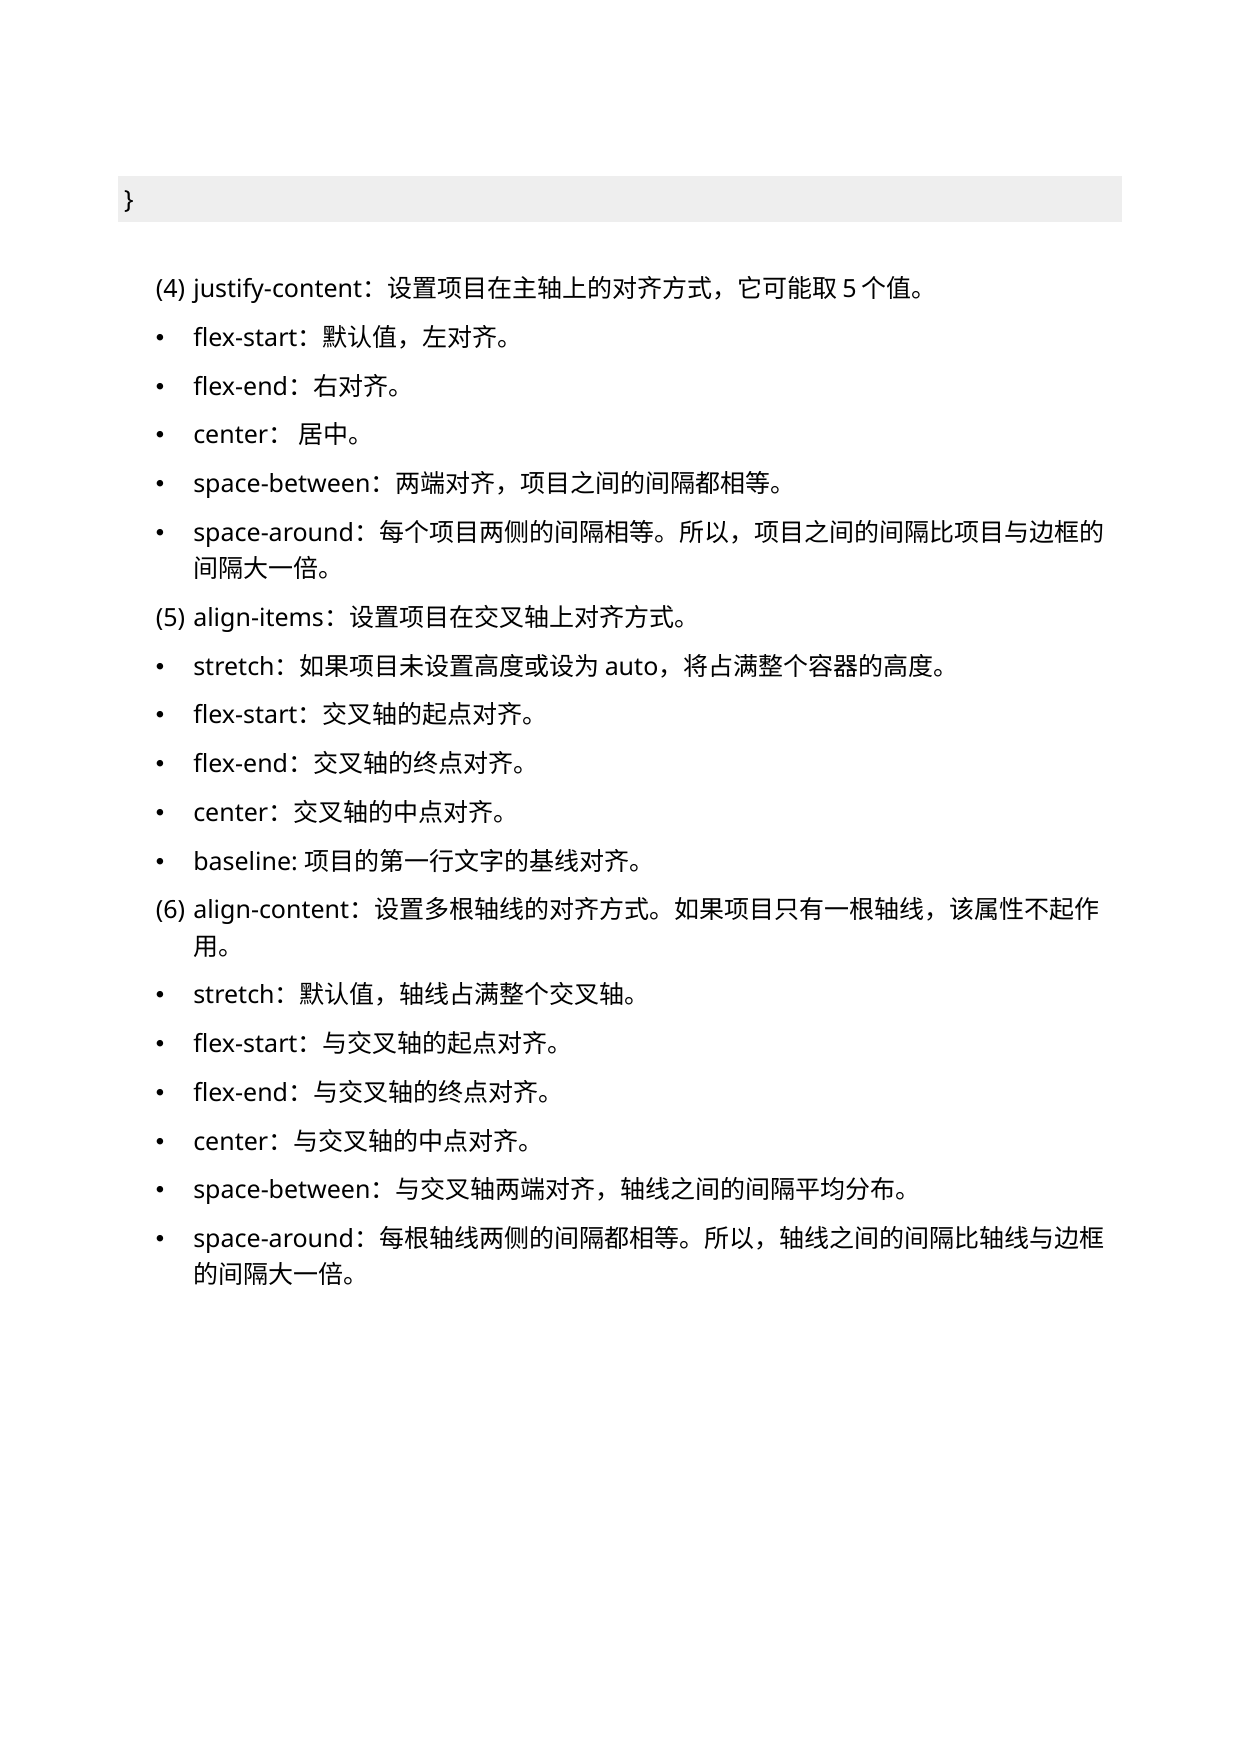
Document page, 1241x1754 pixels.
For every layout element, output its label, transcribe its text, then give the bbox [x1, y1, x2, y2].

list flex-end：与交叉轴的终点对齐。 [156, 1072, 1122, 1108]
list align-items：设置项目在交叉轴上对齐方式。 [156, 597, 1122, 633]
list center： 居中。 [156, 415, 1122, 451]
list space-between：两端对齐，项目之间的间隔都相等。 [156, 463, 1122, 500]
table_header } [118, 176, 1122, 222]
list stretch：默认值，轴线占满整个交叉轴。 [156, 975, 1122, 1011]
list center：交叉轴的中点对齐。 [156, 792, 1122, 828]
list space-between：与交叉轴两端对齐，轴线之间的间隔平均分布。 [156, 1170, 1122, 1206]
list center：与交叉轴的中点对齐。 [156, 1121, 1122, 1157]
list flex-end：右对齐。 [156, 366, 1122, 402]
list baseline: 项目的第一行文字的基线对齐。 [156, 841, 1122, 877]
list flex-end：交叉轴的终点对齐。 [156, 743, 1122, 780]
list flex-start：默认值，左对齐。 [156, 317, 1122, 353]
list justify-content：设置项目在主轴上的对齐方式，它可能取5个值。 [156, 268, 1122, 305]
list space-around：每个项目两侧的间隔相等。所以，项目之间的间隔比项目与边框的间隔大一倍。 [156, 512, 1122, 585]
list stretch：如果项目未设置高度或设为auto，将占满整个容器的高度。 [156, 646, 1122, 682]
list space-around：每根轴线两侧的间隔都相等。所以，轴线之间的间隔比轴线与边框的间隔大一倍。 [156, 1218, 1122, 1291]
list align-content：设置多根轴线的对齐方式。如果项目只有一根轴线，该属性不起作用。 [156, 890, 1122, 962]
list flex-start：交叉轴的起点对齐。 [156, 695, 1122, 731]
list flex-start：与交叉轴的起点对齐。 [156, 1023, 1122, 1060]
